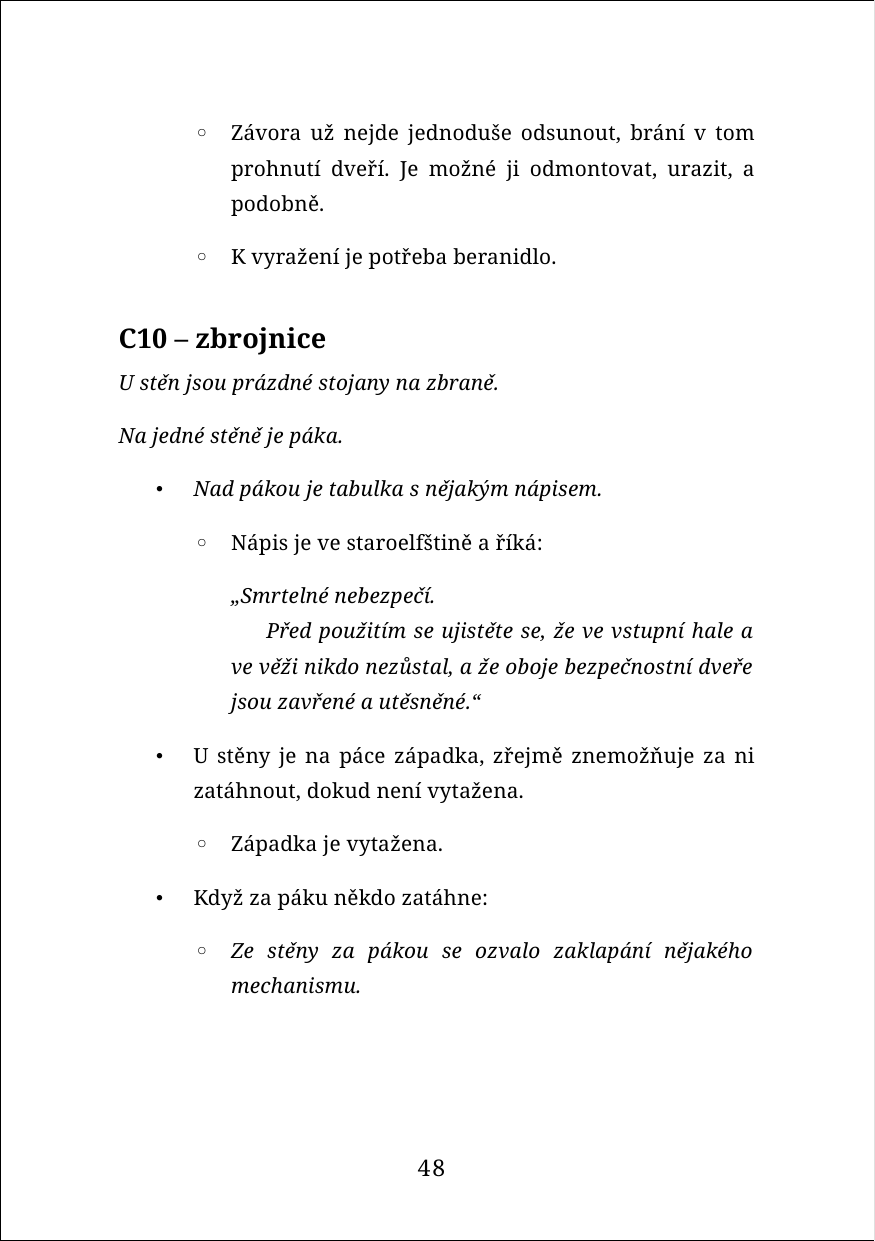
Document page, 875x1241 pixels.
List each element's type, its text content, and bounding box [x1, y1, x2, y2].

list Když za páku někdo zatáhne: [156, 883, 756, 911]
list Ze stěny za pákou se ozvalo zaklapání nějakého mechanismu. [193, 936, 756, 1000]
subtitle C10 – zbrojnice [118, 319, 756, 356]
list K vyražení je potřeba beranidlo. [193, 242, 756, 271]
text Na jedné stěně je páka. [118, 421, 756, 450]
list U stěny je na páce západka, zřejmě znemožňuje za ni zatáhnout, dokud není vytažena. [156, 741, 756, 805]
list „Smrtelné nebezpečí. Před použitím se ujistěte se, že ve vstupní hale a ve věži nikdo nezůstal, a že oboje bezpečnostní dveře jsou zavřené a utěsněné.“ [193, 581, 756, 716]
list Nápis je ve staroelfštině a říká: [193, 528, 756, 556]
list Závora už nejde jednoduše odsunout, brání v tom prohnutí dveří. Je možné ji odmontovat, urazit, a podobně. [193, 118, 756, 218]
list Západka je vytažena. [193, 829, 756, 858]
text U stěn jsou prázdné stojany na zbraně. [118, 368, 756, 396]
list Nad pákou je tabulka s nějakým nápisem. [156, 474, 756, 503]
